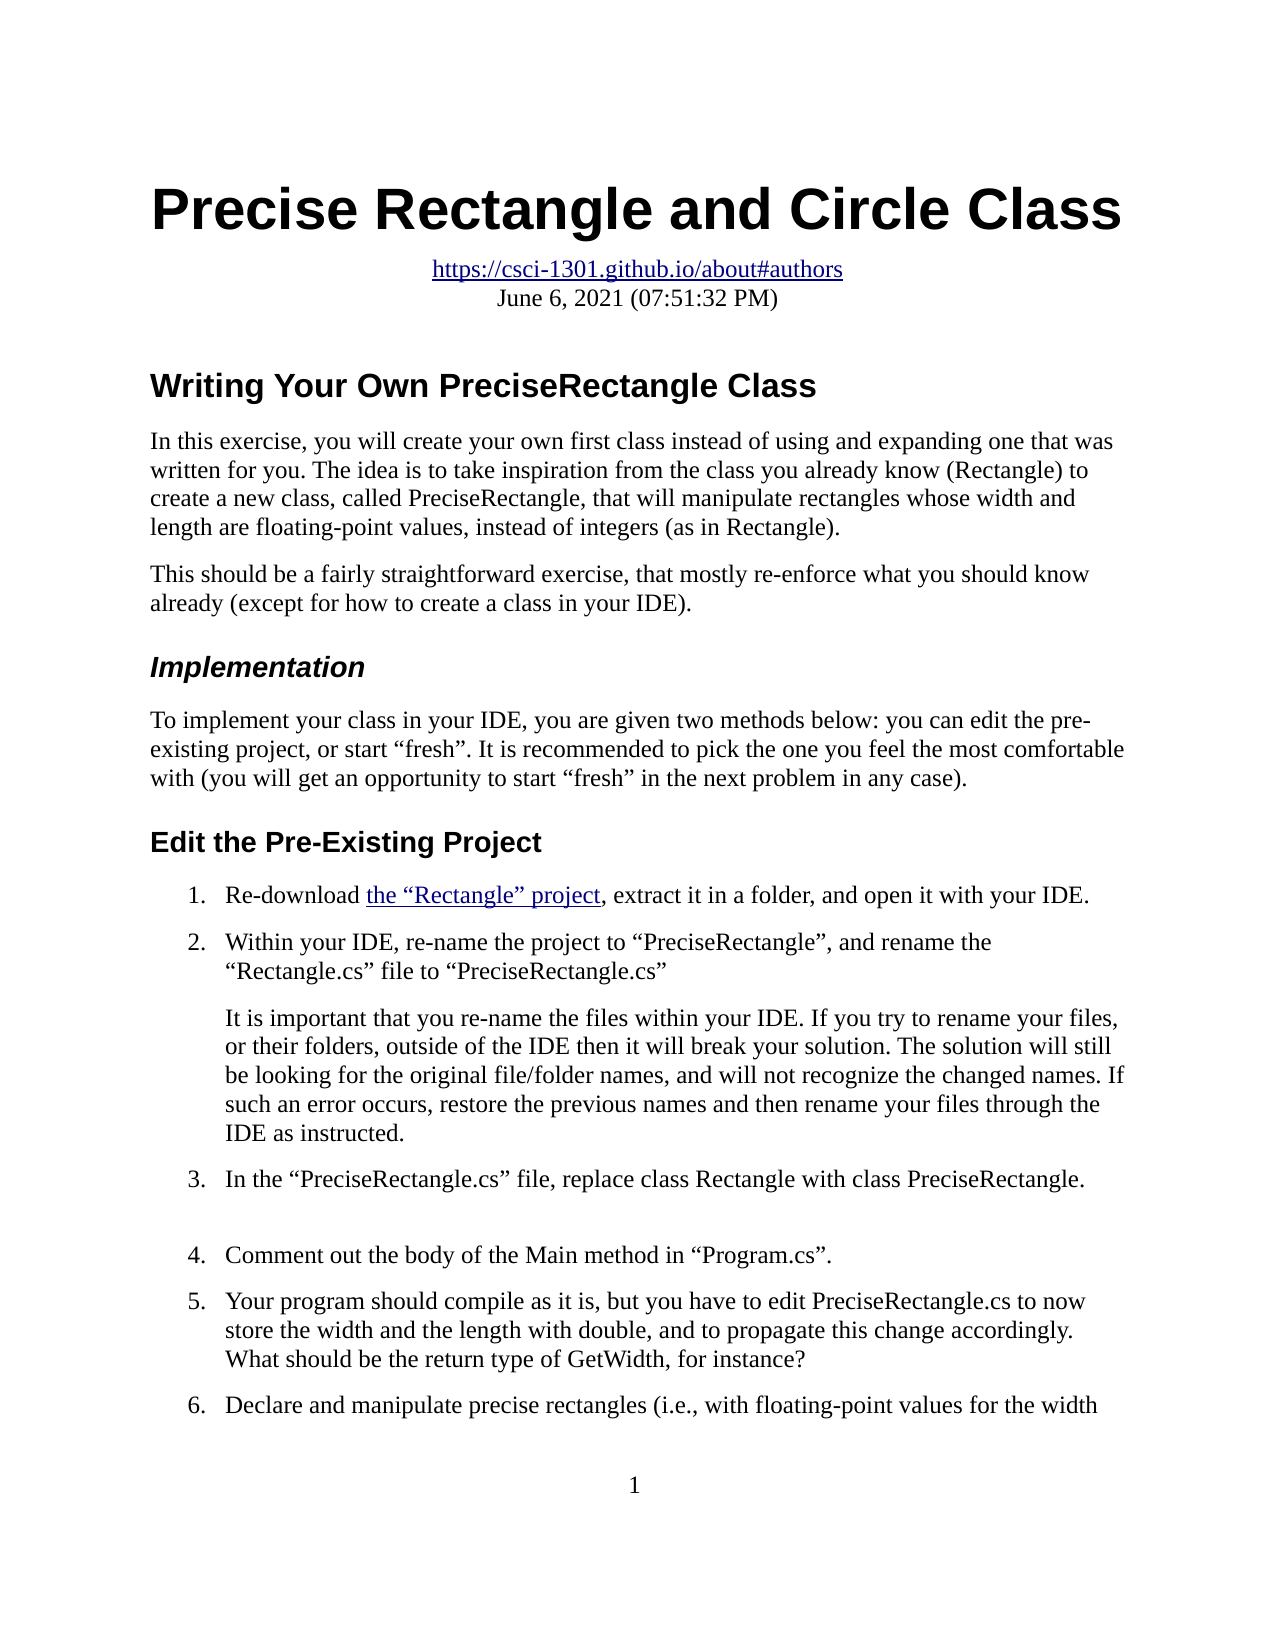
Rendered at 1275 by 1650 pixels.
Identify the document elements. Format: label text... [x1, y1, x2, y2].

subtitle Edit the Pre-Existing Project [150, 826, 1125, 859]
list Comment out the body of the Main method in “Program.cs”. [187, 1240, 1125, 1268]
text June 6, 2021 (07:51:32 PM) [150, 283, 1125, 312]
list In the “PreciseRectangle.cs” file, replace class Rectangle with class PreciseRectangle. [187, 1164, 1125, 1222]
title Precise Rectangle and Circle Class [150, 175, 1125, 242]
subtitle Implementation [150, 650, 1125, 684]
list Declare and manipulate precise rectangles (i.e., with floating-point values for the width [187, 1391, 1125, 1419]
list Your program should compile as it is, but you have to edit PreciseRectangle.cs to now store the width and the length with double, and to propagate this change accordingly. What should be the return type of GetWidth, for instance? [187, 1286, 1125, 1373]
text To implement your class in your IDE, you are given two methods below: you can edit the pre-existing project, or start “fresh”. It is recommended to pick the one you feel the most comfortable with (you will get an opportunity to start “fresh” in the next problem in any case). [150, 705, 1125, 792]
list Re-download the “Rectangle” project, extract it in a folder, and open it with your IDE. [187, 881, 1125, 909]
text This should be a fairly straightforward exercise, that mostly re-enforce what you should know already (except for how to create a class in your IDE). [150, 559, 1125, 616]
text In this exercise, you will create your own first class instead of using and expanding one that was written for you. The idea is to take inspiration from the class you already know (Rectangle) to create a new class, called PreciseRectangle, that will manipulate rectangles whose width and length are floating-point values, instead of integers (as in Rectangle). [150, 426, 1125, 541]
subtitle Writing Your Own PreciseRectangle Class [150, 366, 1125, 404]
list Within your IDE, re-name the project to “PreciseRectangle”, and rename the “Rectangle.cs” file to “PreciseRectangle.cs” [187, 927, 1125, 985]
list It is important that you re-name the files within your IDE. If you try to rename your files, or their folders, outside of the IDE then it will break your solution. The solution will still be looking for the original file/folder names, and will not recognize the changed names. If such an error occurs, restore the previous names and then rename your files through the IDE as instructed. [187, 1003, 1125, 1146]
text https://csci-1301.github.io/about#authors [150, 254, 1125, 283]
